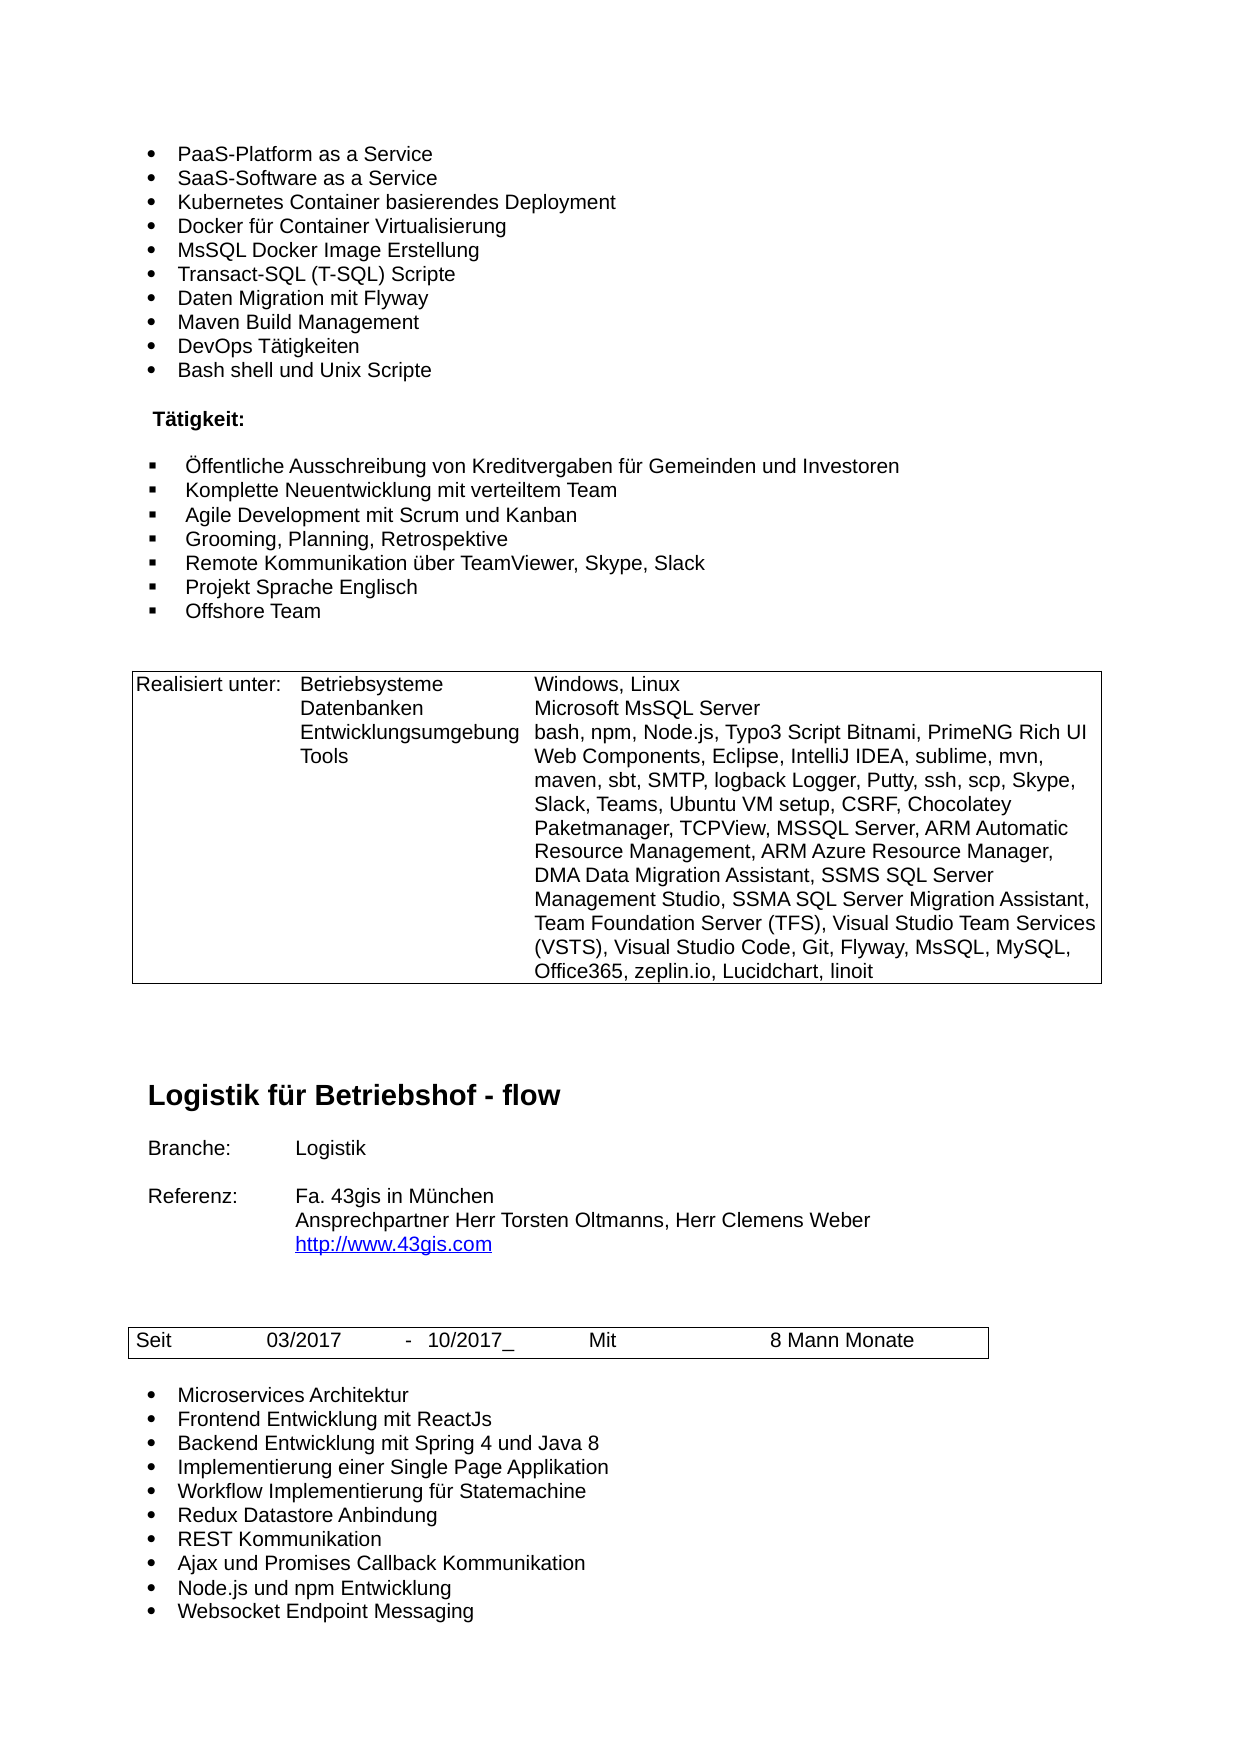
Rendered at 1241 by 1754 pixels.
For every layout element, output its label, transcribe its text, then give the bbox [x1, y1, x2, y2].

list Offshore Team [148, 599, 1110, 623]
table_cell bash, npm, Node.js, Typo3 Script Bitnami, PrimeNG Rich UI Web Components, Eclipse, IntelliJ IDEA, sublime, mvn, maven, sbt, SMTP, logback Logger, Putty, ssh, scp, Skype, Slack, Teams, Ubuntu VM setup, CSRF, Chocolatey Paketmanager, TCPView, MSSQL Server, ARM Automatic Resource Management, ARM Azure Resource Manager, DMA Data Migration Assistant, SSMS SQL Server Management Studio, SSMA SQL Server Migration Assistant, Team Foundation Server (TFS), Visual Studio Team Services (VSTS), Visual Studio Code, Git, Flyway, MsSQL, MySQL, Office365, zeplin.io, Lucidchart, linoit [531, 720, 1101, 983]
table_header 10/2017_ [420, 1328, 581, 1358]
list Docker für Container Virtualisierung [148, 214, 1110, 238]
list Öffentliche Ausschreibung von Kreditvergaben für Gemeinden und Investoren [148, 454, 1110, 478]
list REST Kommunikation [148, 1527, 1110, 1551]
list DevOps Tätigkeiten [148, 334, 1110, 358]
list Grooming, Planning, Retrospektive [148, 526, 1110, 551]
list PaaS-Platform as a Service [148, 142, 1110, 166]
table_header Windows, Linux Microsoft MsSQL Server [531, 672, 1101, 719]
text Referenz: Fa. 43gis in München [148, 1183, 1110, 1207]
list Remote Kommunikation über TeamViewer, Skype, Slack [148, 551, 1110, 574]
table_header Seit [129, 1328, 259, 1358]
text http://www.43gis.com [221, 1231, 1110, 1255]
list SaaS-Software as a Service [148, 166, 1110, 190]
list Implementierung einer Single Page Applikation [148, 1455, 1110, 1479]
list Websocket Endpoint Messaging [148, 1599, 1110, 1623]
table_header Betriebsysteme Datenbanken [297, 672, 531, 719]
list Backend Entwicklung mit Spring 4 und Java 8 [148, 1431, 1110, 1455]
subtitle Logistik für Betriebshof - flow [148, 1078, 1110, 1112]
table_header - [398, 1328, 420, 1358]
list Transact-SQL (T-SQL) Scripte [148, 262, 1110, 286]
text Ansprechpartner Herr Torsten Oltmanns, Herr Clemens Weber [148, 1207, 1110, 1231]
list Ajax und Promises Callback Kommunikation [148, 1551, 1110, 1575]
list Node.js und npm Entwicklung [148, 1575, 1110, 1599]
table_header Mit [581, 1328, 762, 1358]
table_header Realisiert unter: [133, 672, 297, 719]
list Komplette Neuentwicklung mit verteiltem Team [148, 478, 1110, 502]
list Microservices Architektur [148, 1383, 1110, 1407]
text Tätigkeit: [152, 406, 1110, 430]
list Agile Development mit Scrum und Kanban [148, 502, 1110, 526]
table_cell Entwicklungsumgebung Tools [297, 720, 531, 983]
list MsSQL Docker Image Erstellung [148, 238, 1110, 262]
table_header 8 Mann Monate [763, 1328, 988, 1358]
table_cell [133, 720, 297, 983]
list Bash shell und Unix Scripte [148, 358, 1110, 382]
text Branche: Logistik [148, 1136, 1110, 1159]
list Workflow Implementierung für Statemachine [148, 1479, 1110, 1503]
list Redux Datastore Anbindung [148, 1503, 1110, 1527]
list Kubernetes Container basierendes Deployment [148, 190, 1110, 214]
list Projekt Sprache Englisch [148, 574, 1110, 599]
table_header 03/2017 [259, 1328, 398, 1358]
list Maven Build Management [148, 310, 1110, 334]
list Frontend Entwicklung mit ReactJs [148, 1407, 1110, 1431]
list Daten Migration mit Flyway [148, 286, 1110, 310]
